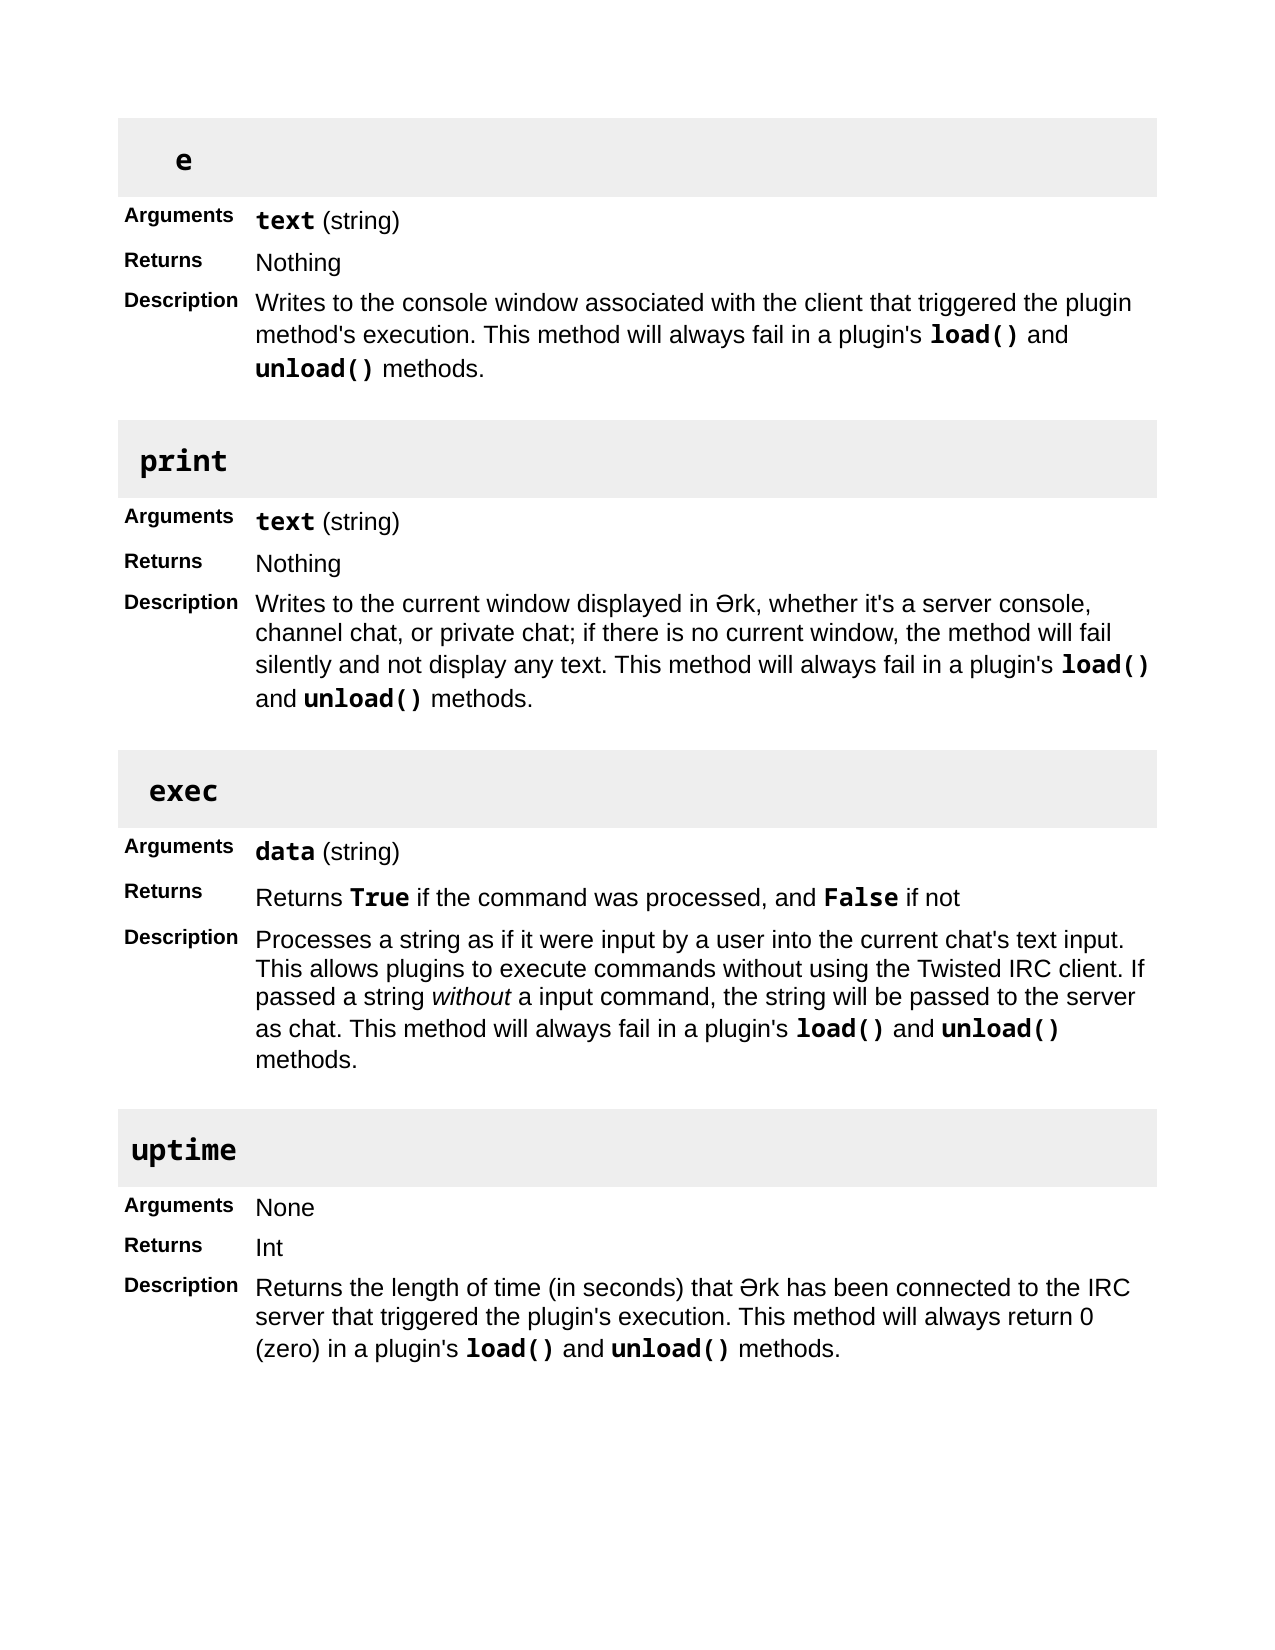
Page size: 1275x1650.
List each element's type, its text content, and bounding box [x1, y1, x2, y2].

table_cell Arguments [118, 1187, 249, 1227]
table_cell Arguments [118, 498, 249, 543]
table_cell Nothing [249, 544, 1157, 584]
table_cell Returns True if the command was processed, and False if not [249, 874, 1157, 919]
table_cell Arguments [118, 828, 249, 874]
table_cell Returns [118, 544, 249, 584]
table_header e [118, 118, 249, 197]
table_cell Writes to the current window displayed in Ərk, whether it's a server console, channel chat, or private chat; if there is no current window, the method will fail silently and not display any text. This method will always fail in a plugin's load() and unload() methods. [249, 584, 1157, 721]
table_cell text (string) [249, 498, 1157, 543]
table_cell Returns [118, 1227, 249, 1267]
table_cell Description [118, 919, 249, 1080]
table_cell Writes to the console window associated with the client that triggered the plugin method's execution. This method will always fail in a plugin's load() and unload() methods. [249, 283, 1157, 391]
table_cell text (string) [249, 197, 1157, 242]
table_cell Returns [118, 242, 249, 282]
table_header [249, 420, 1157, 498]
table_header uptime [118, 1109, 249, 1187]
table_cell Description [118, 1268, 249, 1370]
table_header exec [118, 750, 249, 828]
table_cell Description [118, 283, 249, 391]
table_header [249, 1109, 1157, 1187]
table_cell Description [118, 584, 249, 721]
table_header [249, 118, 1157, 197]
table_cell Nothing [249, 242, 1157, 282]
table_header [249, 750, 1157, 828]
table_cell Arguments [118, 197, 249, 242]
table_cell None [249, 1187, 1157, 1227]
table_header print [118, 420, 249, 498]
table_cell data (string) [249, 828, 1157, 874]
table_cell Processes a string as if it were input by a user into the current chat's text input. This allows plugins to execute commands without using the Twisted IRC client. If passed a string without a input command, the string will be passed to the server as chat. This method will always fail in a plugin's load() and unload() methods. [249, 919, 1157, 1080]
table_cell Returns [118, 874, 249, 919]
table_cell Int [249, 1227, 1157, 1267]
table_cell Returns the length of time (in seconds) that Ərk has been connected to the IRC server that triggered the plugin's execution. This method will always return 0 (zero) in a plugin's load() and unload() methods. [249, 1268, 1157, 1370]
